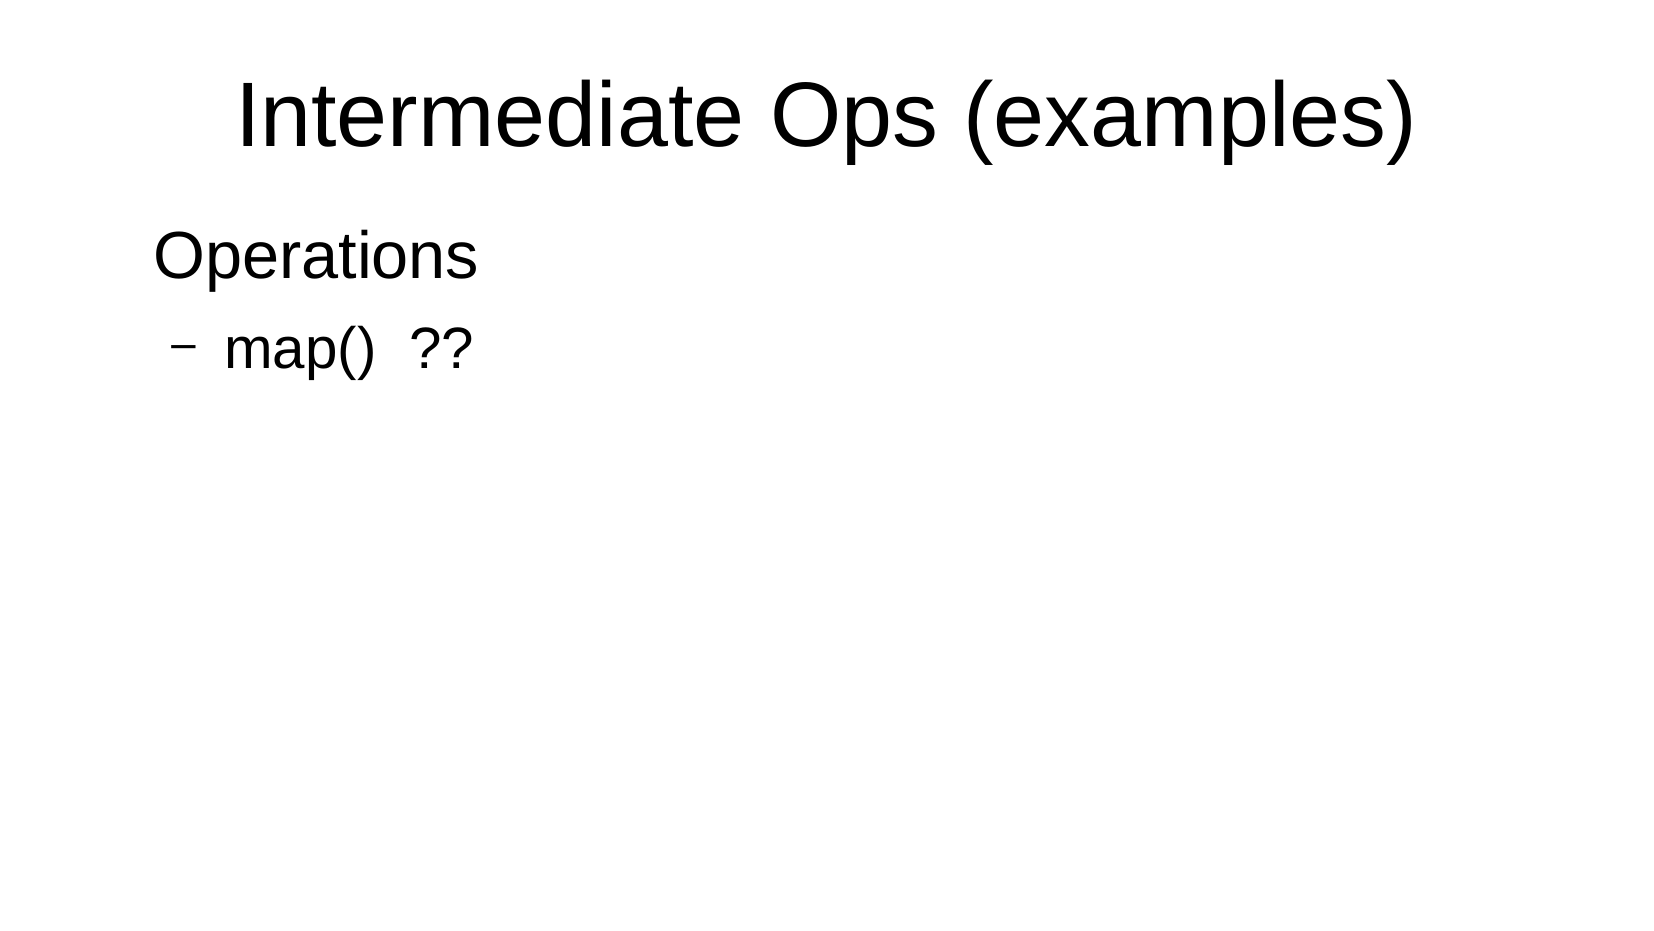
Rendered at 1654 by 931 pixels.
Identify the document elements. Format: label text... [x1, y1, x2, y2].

list Operations map() ?? [82, 217, 1571, 758]
title Intermediate Ops (examples) [82, 37, 1571, 193]
